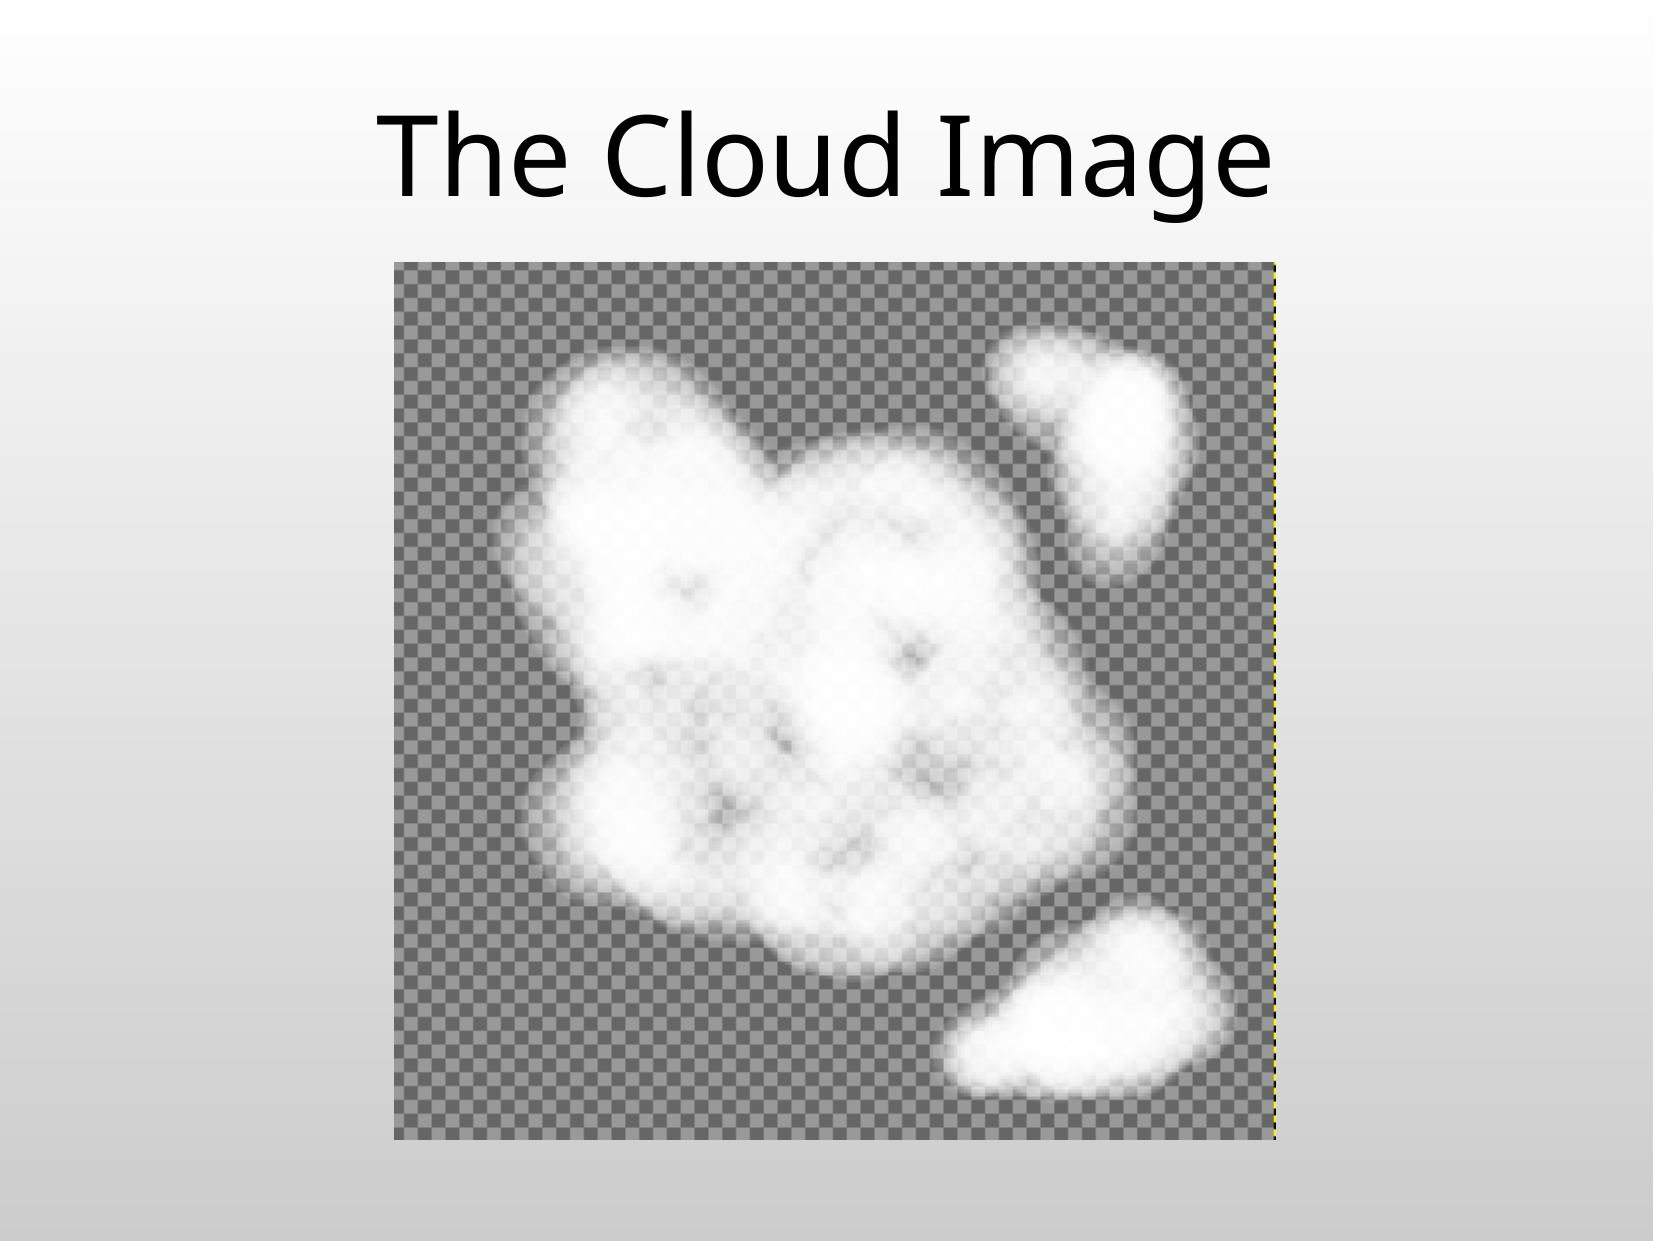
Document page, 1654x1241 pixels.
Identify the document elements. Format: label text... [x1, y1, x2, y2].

title The Cloud Image [82, 56, 1571, 250]
picture [394, 262, 1276, 1140]
